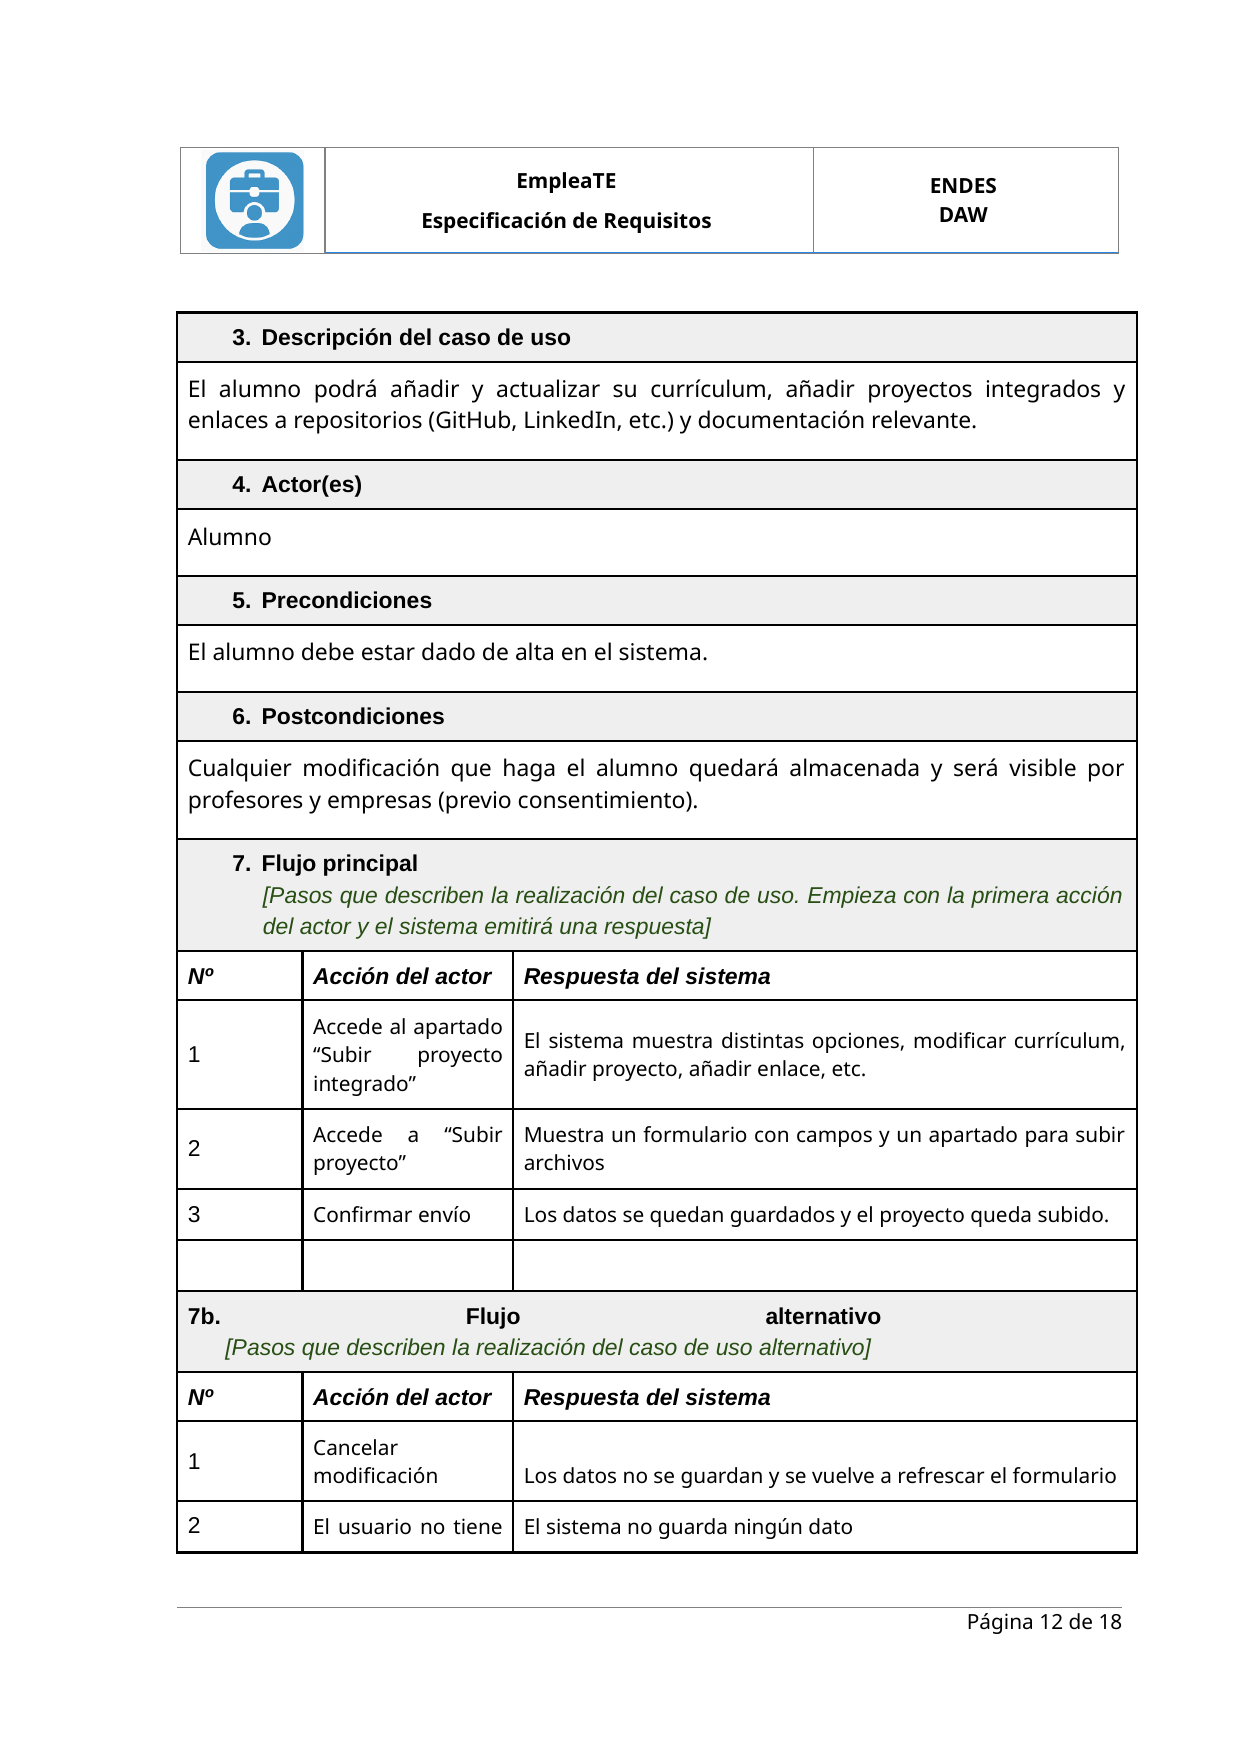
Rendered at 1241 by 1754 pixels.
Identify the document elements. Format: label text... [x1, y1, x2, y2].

table_cell Muestra un formulario con campos y un apartado para subir archivos [514, 1110, 1136, 1187]
table_cell 1 [178, 1422, 301, 1500]
table_cell 2 [178, 1110, 301, 1187]
table_cell [304, 1241, 512, 1290]
table_cell [178, 1241, 301, 1290]
table_cell Acción del actor [304, 1373, 512, 1420]
table_cell Los datos se quedan guardados y el proyecto queda subido. [514, 1190, 1136, 1239]
table_cell Acción del actor [304, 952, 512, 999]
table_cell Respuesta del sistema [514, 952, 1136, 999]
table_cell Accede al apartado “Subir proyecto integrado” [304, 1001, 512, 1108]
table_cell Respuesta del sistema [514, 1373, 1136, 1420]
table_cell 3 [178, 1190, 301, 1239]
table_cell El sistema no guarda ningún dato [514, 1502, 1136, 1551]
table_cell El usuario no tiene [304, 1502, 512, 1551]
table_cell El alumno debe estar dado de alta en el sistema. [178, 626, 1136, 691]
table_cell Confirmar envío [304, 1190, 512, 1239]
picture [201, 150, 304, 252]
table_cell Alumno [178, 510, 1136, 574]
table_cell El sistema muestra distintas opciones, modificar currículum, añadir proyecto, añadir enlace, etc. [514, 1001, 1136, 1108]
table_cell Los datos no se guardan y se vuelve a refrescar el formulario [514, 1422, 1136, 1500]
table_cell Actor(es) [178, 461, 1136, 508]
table_cell El alumno podrá añadir y actualizar su currículum, añadir proyectos integrados y enlaces a repositorios (GitHub, LinkedIn, etc.) y documentación relevante. [178, 363, 1136, 459]
table_cell 2 [178, 1502, 301, 1551]
table_cell Flujo principal [Pasos que describen la realización del caso de uso. Empieza con la primera acción del actor y el sistema emitirá una respuesta] [178, 840, 1136, 950]
table_cell Descripción del caso de uso [178, 314, 1136, 361]
table_cell [514, 1241, 1136, 1290]
table_cell Precondiciones [178, 577, 1136, 624]
table_cell Nº [178, 1373, 301, 1420]
table_cell Nº [178, 952, 301, 999]
table_cell 7b. Flujo alternativo [Pasos que describen la realización del caso de uso alternativo] [178, 1292, 1136, 1371]
table_cell Cancelar modificación [304, 1422, 512, 1500]
table_cell Cualquier modificación que haga el alumno quedará almacenada y será visible por profesores y empresas (previo consentimiento). [178, 742, 1136, 838]
table_cell Postcondiciones [178, 693, 1136, 740]
table_cell 1 [178, 1001, 301, 1108]
table_cell Accede a “Subir proyecto” [304, 1110, 512, 1187]
